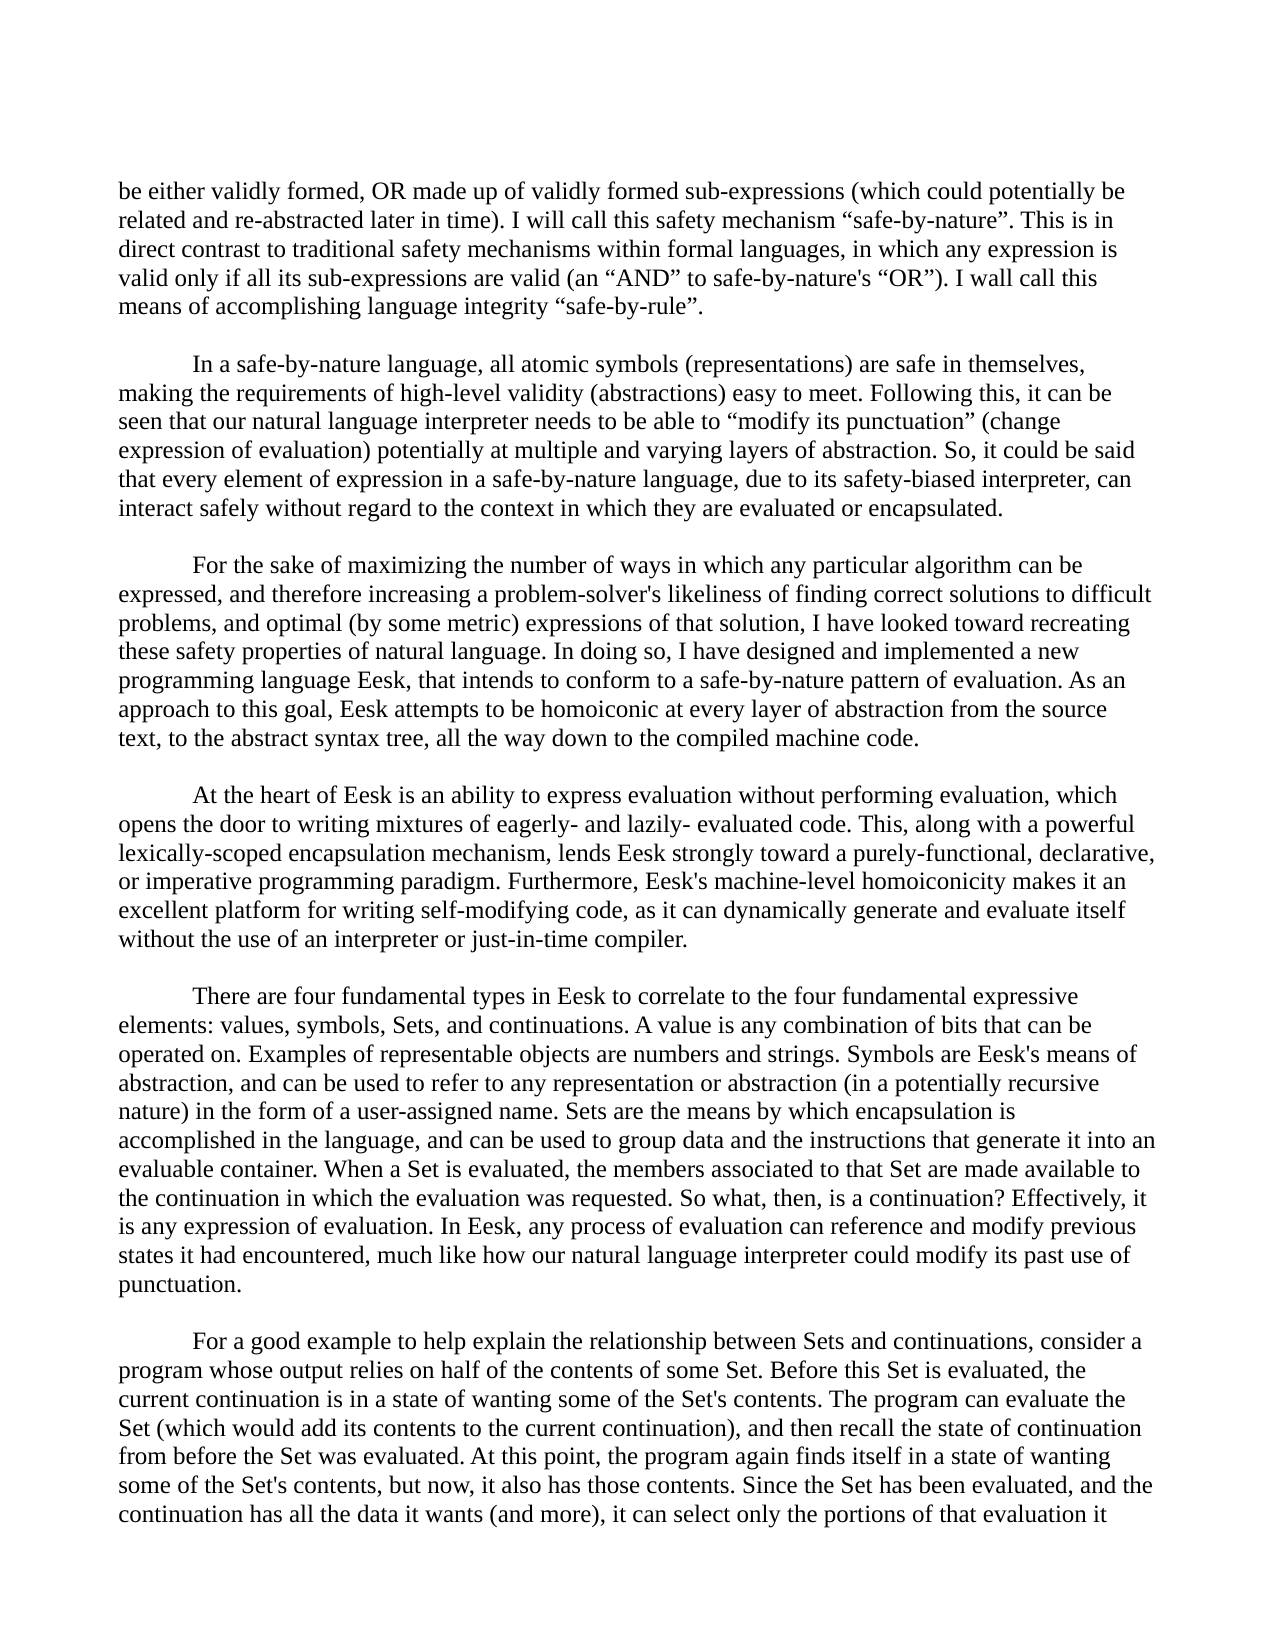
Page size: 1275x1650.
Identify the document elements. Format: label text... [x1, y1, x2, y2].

text For a good example to help explain the relationship between Sets and continuations, consider a program whose output relies on half of the contents of some Set. Before this Set is evaluated, the current continuation is in a state of wanting some of the Set's contents. The program can evaluate the Set (which would add its contents to the current continuation), and then recall the state of continuation from before the Set was evaluated. At this point, the program again finds itself in a state of wanting some of the Set's contents, but now, it also has those contents. Since the Set has been evaluated, and the continuation has all the data it wants (and more), it can select only the portions of that evaluation it [118, 1326, 1157, 1528]
text In a safe-by-nature language, all atomic symbols (representations) are safe in themselves, making the requirements of high-level validity (abstractions) easy to meet. Following this, it can be seen that our natural language interpreter needs to be able to “modify its punctuation” (change expression of evaluation) potentially at multiple and varying layers of abstraction. So, it could be said that every element of expression in a safe-by-nature language, due to its safety-biased interpreter, can interact safely without regard to the context in which they are evaluated or encapsulated. [118, 349, 1157, 521]
text be either validly formed, OR made up of validly formed sub-expressions (which could potentially be related and re-abstracted later in time). I will call this safety mechanism “safe-by-nature”. This is in direct contrast to traditional safety mechanisms within formal languages, in which any expression is valid only if all its sub-expressions are valid (an “AND” to safe-by-nature's “OR”). I wall call this means of accomplishing language integrity “safe-by-rule”. [118, 176, 1157, 320]
text For the sake of maximizing the number of ways in which any particular algorithm can be expressed, and therefore increasing a problem-solver's likeliness of finding correct solutions to difficult problems, and optimal (by some metric) expressions of that solution, I have looked toward recreating these safety properties of natural language. In doing so, I have designed and implemented a new programming language Eesk, that intends to conform to a safe-by-nature pattern of evaluation. As an approach to this goal, Eesk attempts to be homoiconic at every layer of abstraction from the source text, to the abstract syntax tree, all the way down to the compiled machine code. [118, 550, 1157, 751]
text At the heart of Eesk is an ability to express evaluation without performing evaluation, which opens the door to writing mixtures of eagerly- and lazily- evaluated code. This, along with a powerful lexically-scoped encapsulation mechanism, lends Eesk strongly toward a purely-functional, declarative, or imperative programming paradigm. Furthermore, Eesk's machine-level homoiconicity makes it an excellent platform for writing self-modifying code, as it can dynamically generate and evaluate itself without the use of an interpreter or just-in-time compiler. [118, 780, 1157, 953]
text There are four fundamental types in Eesk to correlate to the four fundamental expressive elements: values, symbols, Sets, and continuations. A value is any combination of bits that can be operated on. Examples of representable objects are numbers and strings. Symbols are Eesk's means of abstraction, and can be used to refer to any representation or abstraction (in a potentially recursive nature) in the form of a user-assigned name. Sets are the means by which encapsulation is accomplished in the language, and can be used to group data and the instructions that generate it into an evaluable container. When a Set is evaluated, the members associated to that Set are made available to the continuation in which the evaluation was requested. So what, then, is a continuation? Effectively, it is any expression of evaluation. In Eesk, any process of evaluation can reference and modify previous states it had encountered, much like how our natural language interpreter could modify its past use of punctuation. [118, 981, 1157, 1298]
